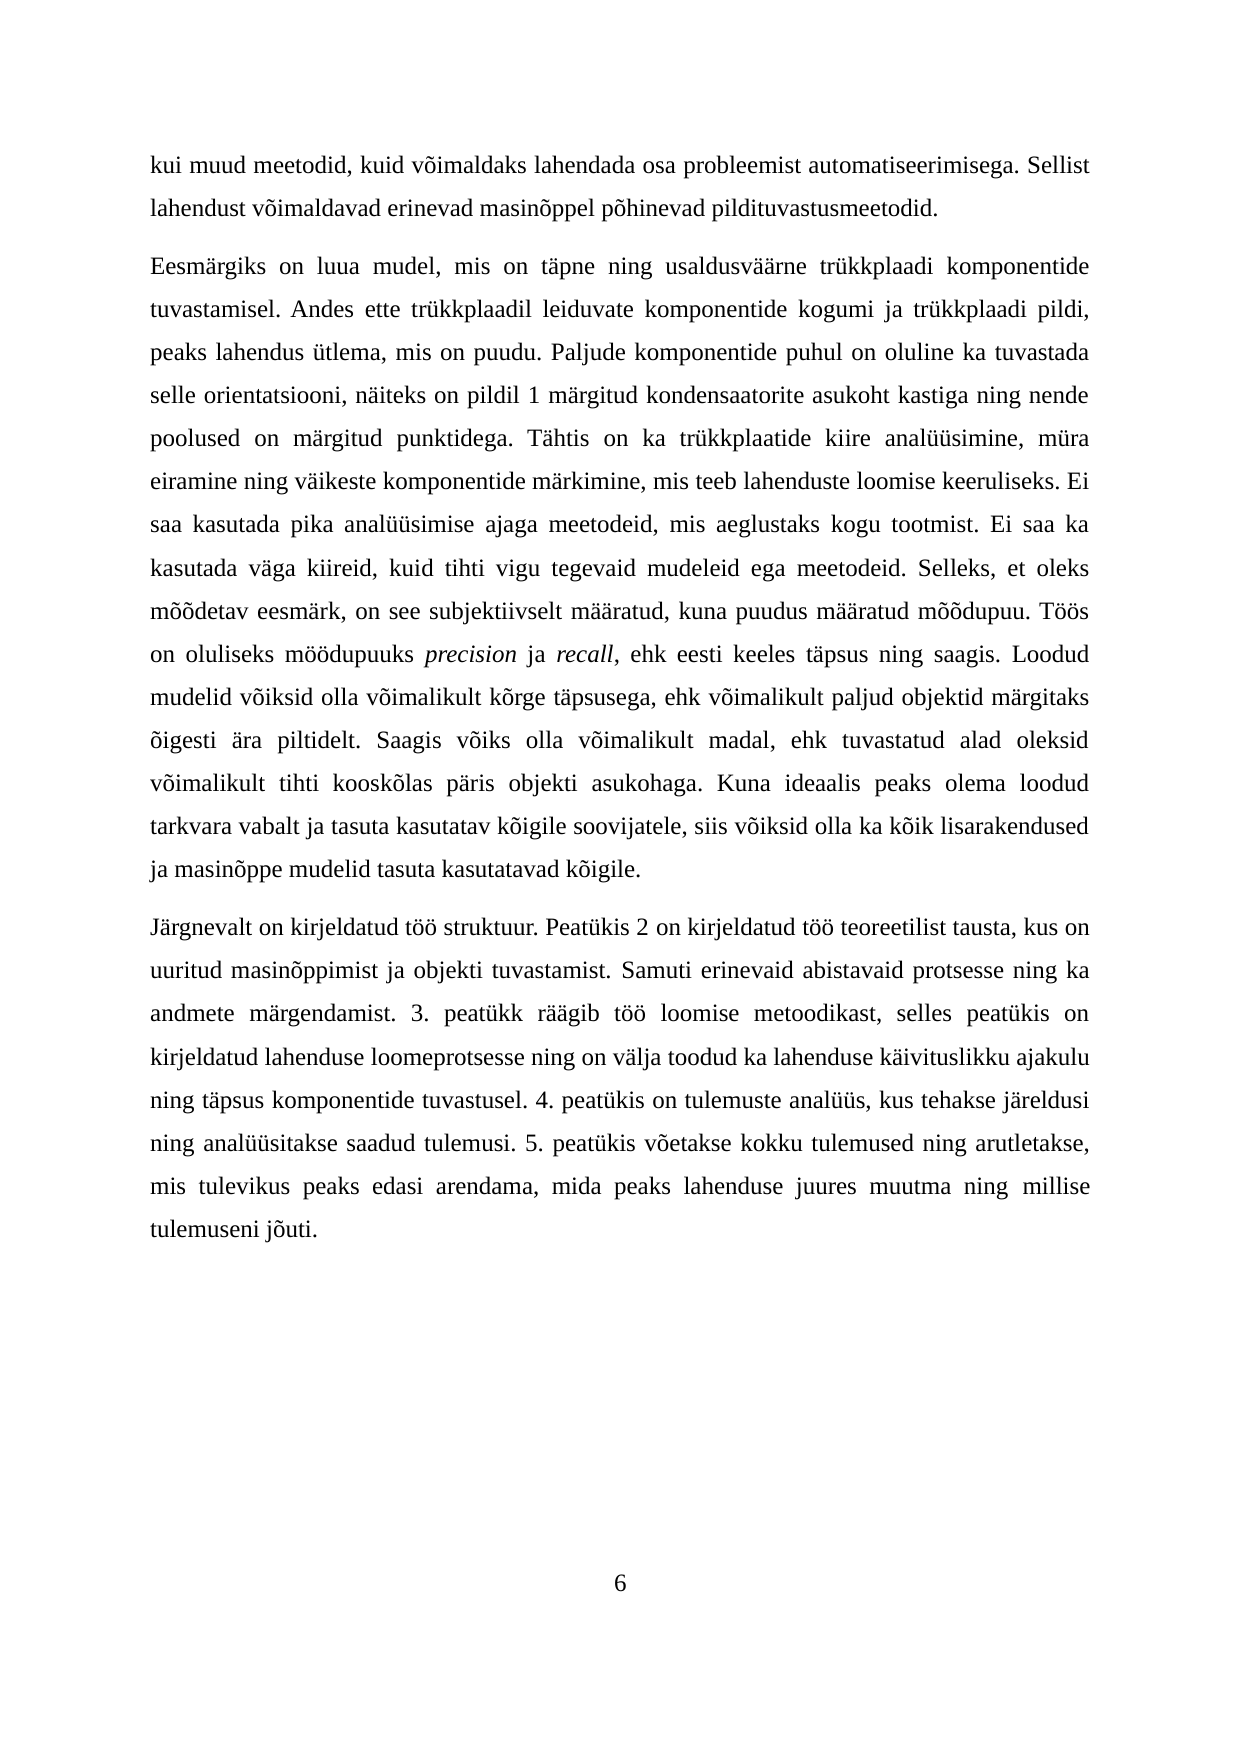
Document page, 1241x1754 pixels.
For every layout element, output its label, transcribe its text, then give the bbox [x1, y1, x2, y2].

text kui muud meetodid, kuid võimaldaks lahendada osa probleemist automatiseerimisega. Sellist lahendust võimaldavad erinevad masinõppel põhinevad pildituvastusmeetodid. [150, 150, 1090, 222]
text Eesmärgiks on luua mudel, mis on täpne ning usaldusväärne trükkplaadi komponentide tuvastamisel. Andes ette trükkplaadil leiduvate komponentide kogumi ja trükkplaadi pildi, peaks lahendus ütlema, mis on puudu. Paljude komponentide puhul on oluline ka tuvastada selle orientatsiooni, näiteks on pildil 1 märgitud kondensaatorite asukoht kastiga ning nende poolused on märgitud punktidega. Tähtis on ka trükkplaatide kiire analüüsimine, müra eiramine ning väikeste komponentide märkimine, mis teeb lahenduste loomise keeruliseks. Ei saa kasutada pika analüüsimise ajaga meetodeid, mis aeglustaks kogu tootmist. Ei saa ka kasutada väga kiireid, kuid tihti vigu tegevaid mudeleid ega meetodeid. Selleks, et oleks mõõdetav eesmärk, on see subjektiivselt määratud, kuna puudus määratud mõõdupuu. Töös on oluliseks möödupuuks precision ja recall, ehk eesti keeles täpsus ning saagis. Loodud mudelid võiksid olla võimalikult kõrge täpsusega, ehk võimalikult paljud objektid märgitaks õigesti ära piltidelt. Saagis võiks olla võimalikult madal, ehk tuvastatud alad oleksid võimalikult tihti kooskõlas päris objekti asukohaga. Kuna ideaalis peaks olema loodud tarkvara vabalt ja tasuta kasutatav kõigile soovijatele, siis võiksid olla ka kõik lisarakendused ja masinõppe mudelid tasuta kasutatavad kõigile. [150, 251, 1090, 883]
text Järgnevalt on kirjeldatud töö struktuur. Peatükis 2 on kirjeldatud töö teoreetilist tausta, kus on uuritud masinõppimist ja objekti tuvastamist. Samuti erinevaid abistavaid protsesse ning ka andmete märgendamist. 3. peatükk räägib töö loomise metoodikast, selles peatükis on kirjeldatud lahenduse loomeprotsesse ning on välja toodud ka lahenduse käivituslikku ajakulu ning täpsus komponentide tuvastusel. 4. peatükis on tulemuste analüüs, kus tehakse järeldusi ning analüüsitakse saadud tulemusi. 5. peatükis võetakse kokku tulemused ning arutletakse, mis tulevikus peaks edasi arendama, mida peaks lahenduse juures muutma ning millise tulemuseni jõuti. [150, 912, 1090, 1243]
